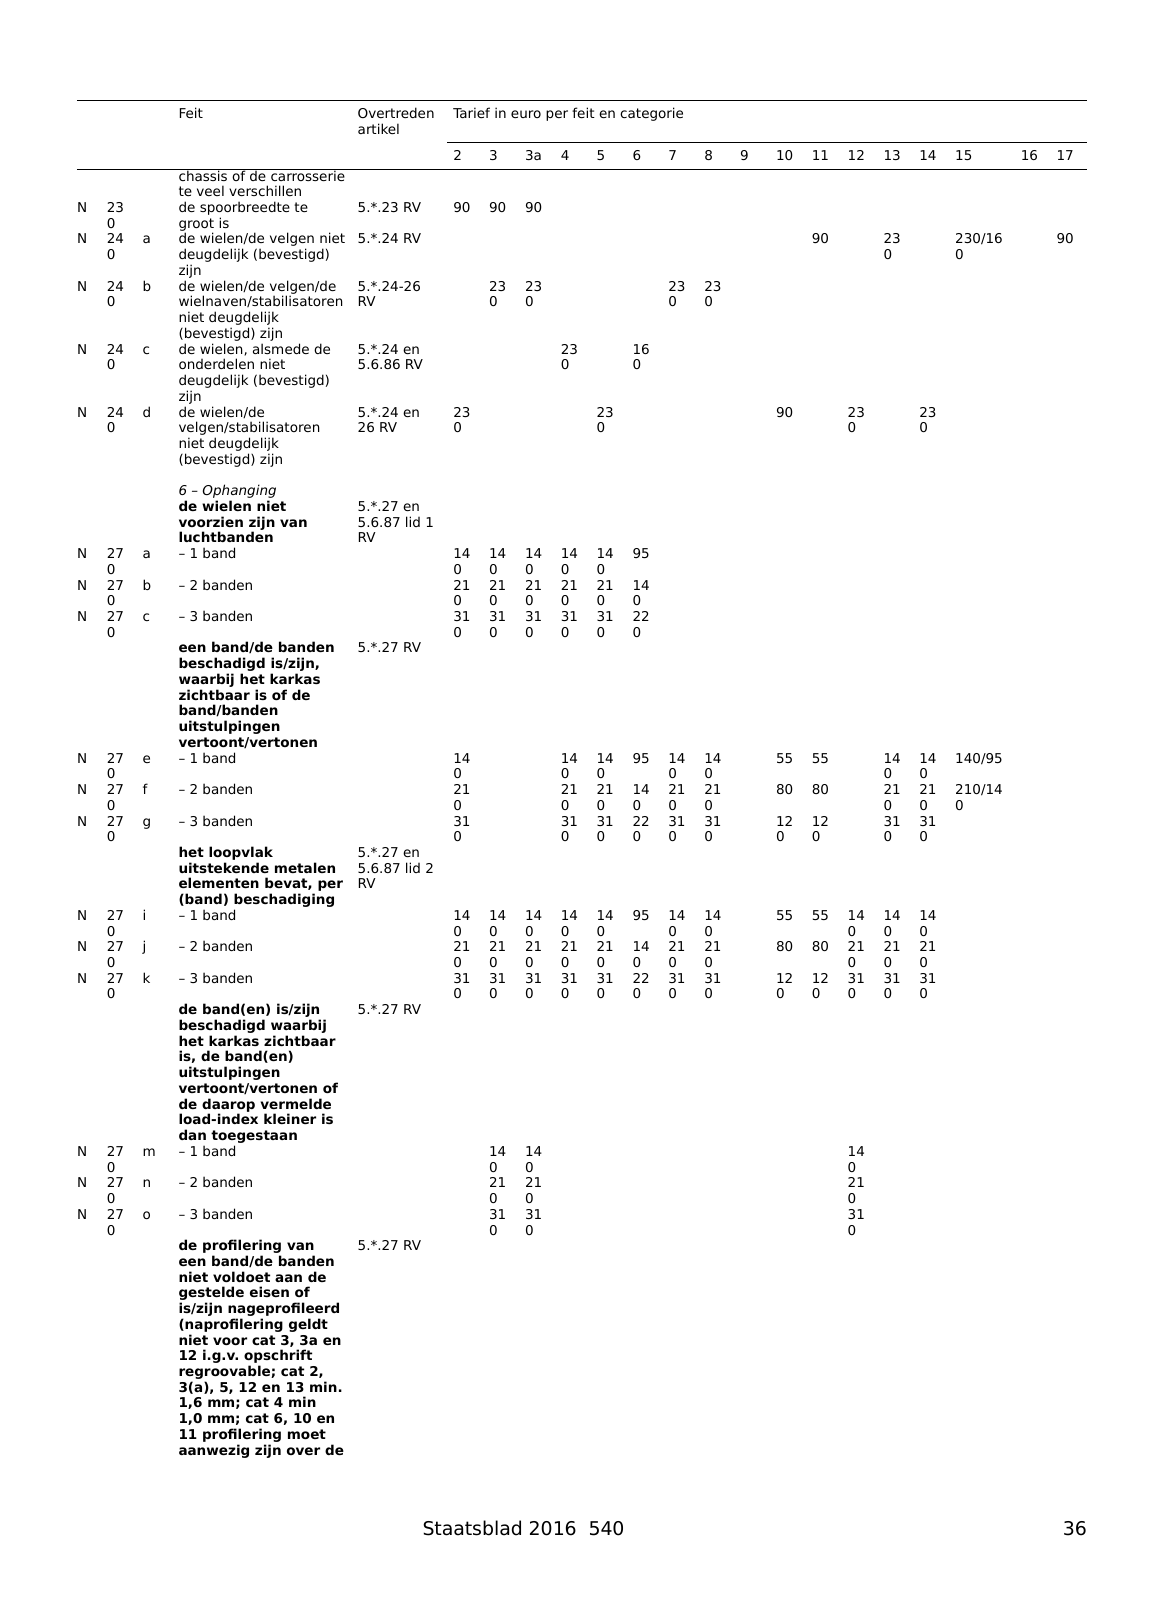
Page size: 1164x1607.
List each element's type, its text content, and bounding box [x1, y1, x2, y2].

table_cell [913, 1238, 949, 1458]
table_cell [519, 782, 555, 813]
table_cell 9 [734, 143, 770, 168]
table_cell [1015, 845, 1051, 908]
table_cell [734, 1144, 770, 1175]
table_cell 5.*.23 RV [352, 200, 447, 231]
table_cell [77, 640, 101, 750]
table_cell [136, 467, 172, 483]
table_cell [913, 341, 949, 404]
table_cell [447, 640, 483, 750]
table_cell [913, 1144, 949, 1175]
table_cell – 1 band [172, 546, 352, 577]
table_cell 12 [841, 143, 877, 168]
table_cell [519, 499, 555, 546]
table_cell 310 [841, 971, 877, 1002]
table_cell [949, 640, 1015, 750]
table_cell [662, 1002, 698, 1144]
table_cell 270 [101, 1175, 136, 1207]
table_cell [483, 1238, 519, 1458]
table_cell [913, 578, 949, 609]
table_cell [734, 640, 770, 750]
table_cell [352, 546, 447, 577]
table_cell 140 [519, 1144, 555, 1175]
table_cell 140 [555, 750, 591, 782]
table_cell [352, 939, 447, 971]
table_cell [806, 404, 841, 467]
table_cell [1015, 609, 1051, 640]
table_cell N [77, 939, 101, 971]
table_cell [698, 578, 734, 609]
table_cell 4 [555, 143, 591, 168]
table_cell [698, 609, 734, 640]
table_cell [877, 1144, 913, 1175]
table_cell [555, 640, 591, 750]
table_cell [913, 1002, 949, 1144]
table_cell [770, 546, 806, 577]
table_cell [352, 813, 447, 845]
table_cell [591, 483, 626, 499]
table_cell [734, 1002, 770, 1144]
table_cell 310 [483, 971, 519, 1002]
table_cell [555, 1207, 591, 1238]
table_cell 5 [591, 143, 626, 168]
table_cell N [77, 546, 101, 577]
table_cell de band(en) is/zijn beschadigd waarbij het karkas zichtbaar is, de band(en) uitstulpingen vertoont/vertonen of de daarop vermelde load-index kleiner is dan toegestaan [172, 1002, 352, 1144]
table_cell de wielen/de velgen niet deugdelijk (bevestigd) zijn [172, 231, 352, 278]
table_cell 14 [913, 143, 949, 168]
table_cell [949, 1238, 1015, 1458]
table_cell [626, 404, 662, 467]
table_cell 90 [447, 200, 483, 231]
table_header [136, 101, 172, 142]
table_cell 140 [483, 908, 519, 939]
table_cell [483, 640, 519, 750]
table_cell 140 [483, 1144, 519, 1175]
table_cell [662, 1175, 698, 1207]
table_cell 310 [698, 971, 734, 1002]
table_cell [949, 1002, 1015, 1144]
table_cell [591, 1238, 626, 1458]
table_cell [1015, 1207, 1051, 1238]
table_cell [1015, 231, 1051, 278]
table_cell [949, 170, 1015, 200]
table_cell [662, 231, 698, 278]
table_cell 270 [101, 813, 136, 845]
table_cell [591, 341, 626, 404]
table_cell [1015, 782, 1051, 813]
table_cell [626, 279, 662, 341]
table_cell 210 [877, 782, 913, 813]
table_cell 230 [877, 231, 913, 278]
table_cell [352, 578, 447, 609]
table_cell [698, 404, 734, 467]
table_cell de wielen/de velgen/de wielnaven/stabilisatoren niet deugdelijk (bevestigd) zijn [172, 279, 352, 341]
table_cell [770, 231, 806, 278]
table_cell [949, 609, 1015, 640]
table_cell 210/140 [949, 782, 1015, 813]
table_cell [770, 609, 806, 640]
table_cell [841, 609, 877, 640]
table_cell [877, 467, 913, 483]
table_cell 140/95 [949, 750, 1015, 782]
table_cell [913, 170, 949, 200]
table_cell [770, 640, 806, 750]
table_cell 140 [662, 750, 698, 782]
table_cell [913, 546, 949, 577]
table_cell [806, 1175, 841, 1207]
table_cell [698, 483, 734, 499]
table_cell 55 [806, 750, 841, 782]
table_cell [949, 939, 1015, 971]
table_cell 310 [447, 971, 483, 1002]
table_cell 210 [913, 939, 949, 971]
table_cell 5.*.27 en 5.6.87 lid 1 RV [352, 499, 447, 546]
table_cell 140 [555, 546, 591, 577]
table_cell [913, 609, 949, 640]
table_cell [519, 467, 555, 483]
table_cell [806, 609, 841, 640]
table_cell 270 [101, 578, 136, 609]
table_cell [1015, 279, 1051, 341]
table_cell 210 [447, 939, 483, 971]
table_cell [1015, 404, 1051, 467]
table_cell [949, 483, 1015, 499]
table_cell 140 [626, 939, 662, 971]
table_cell 210 [519, 578, 555, 609]
table_cell [841, 845, 877, 908]
table_cell [770, 1144, 806, 1175]
table_cell 140 [841, 908, 877, 939]
table_cell [841, 813, 877, 845]
table_cell j [136, 939, 172, 971]
table_cell [662, 170, 698, 200]
table_cell [877, 845, 913, 908]
table_cell [770, 578, 806, 609]
table_cell [734, 499, 770, 546]
table_cell [698, 1238, 734, 1458]
table_cell [806, 499, 841, 546]
table_cell [483, 341, 519, 404]
table_cell 3 [483, 143, 519, 168]
table_cell [806, 279, 841, 341]
table_cell 80 [806, 939, 841, 971]
table_cell b [136, 578, 172, 609]
table_cell [626, 1175, 662, 1207]
table_cell [698, 546, 734, 577]
table_cell [1051, 483, 1087, 499]
table_cell [591, 467, 626, 483]
table_cell [698, 341, 734, 404]
table_cell 15 [949, 143, 1015, 168]
table_cell [698, 200, 734, 231]
table_cell [483, 499, 519, 546]
table_cell 210 [698, 939, 734, 971]
table_cell [734, 467, 770, 483]
table_cell [806, 1144, 841, 1175]
table_cell 210 [591, 939, 626, 971]
table_cell [662, 200, 698, 231]
table_cell 90 [519, 200, 555, 231]
table_cell 90 [806, 231, 841, 278]
table_cell [136, 499, 172, 546]
table_cell 310 [662, 813, 698, 845]
table_cell de wielen, alsmede de onderdelen niet deugdelijk (bevestigd) zijn [172, 341, 352, 404]
table_cell [949, 341, 1015, 404]
table_cell [770, 845, 806, 908]
table_cell [698, 1144, 734, 1175]
table_cell [352, 1144, 447, 1175]
table_cell b [136, 279, 172, 341]
table_cell [483, 467, 519, 483]
table_cell [626, 499, 662, 546]
table_cell [447, 231, 483, 278]
table_cell [734, 279, 770, 341]
table_cell [352, 750, 447, 782]
table_cell [352, 483, 447, 499]
table_cell [626, 483, 662, 499]
table_cell [949, 279, 1015, 341]
table_cell [734, 609, 770, 640]
table_cell 140 [913, 908, 949, 939]
table_cell 5.*.27 RV [352, 640, 447, 750]
table_cell [770, 1207, 806, 1238]
table_cell 230 [662, 279, 698, 341]
table_cell [949, 813, 1015, 845]
table_cell [519, 404, 555, 467]
table_cell 230 [447, 404, 483, 467]
table_cell [949, 546, 1015, 577]
table_cell 230 [913, 404, 949, 467]
table_cell 310 [519, 1207, 555, 1238]
table_cell [662, 499, 698, 546]
table_cell [519, 341, 555, 404]
table_cell 140 [555, 908, 591, 939]
table_cell 310 [877, 813, 913, 845]
table_cell 220 [626, 971, 662, 1002]
table_cell [877, 578, 913, 609]
table_cell 220 [626, 813, 662, 845]
table_cell [136, 845, 172, 908]
table_cell 210 [555, 939, 591, 971]
table_cell 120 [806, 971, 841, 1002]
table_header Feit [172, 101, 352, 142]
table_cell 230 [519, 279, 555, 341]
table_cell [698, 845, 734, 908]
table_cell [447, 1002, 483, 1144]
table_cell [447, 279, 483, 341]
table_cell [806, 170, 841, 200]
table_cell 230/160 [949, 231, 1015, 278]
table_cell 310 [483, 609, 519, 640]
table_cell [662, 341, 698, 404]
table_cell [1015, 483, 1051, 499]
table_cell – 2 banden [172, 939, 352, 971]
table_cell [734, 483, 770, 499]
table_cell [734, 1238, 770, 1458]
table_cell [662, 404, 698, 467]
table_cell 210 [662, 782, 698, 813]
table_cell [1051, 1144, 1087, 1175]
table_cell [136, 1238, 172, 1458]
table_cell 210 [519, 939, 555, 971]
table_cell [77, 483, 101, 499]
table_cell [734, 750, 770, 782]
table_cell [591, 1207, 626, 1238]
table_cell [841, 750, 877, 782]
table_cell [626, 200, 662, 231]
table_cell [806, 341, 841, 404]
table_header Overtreden artikel [352, 101, 447, 142]
table_cell [1051, 609, 1087, 640]
table_cell 210 [555, 578, 591, 609]
table_cell [698, 1207, 734, 1238]
table_cell 140 [591, 908, 626, 939]
table_cell 310 [591, 609, 626, 640]
table_cell [841, 546, 877, 577]
table_cell [591, 231, 626, 278]
table_cell [352, 467, 447, 483]
table_cell 310 [447, 813, 483, 845]
table_cell [734, 939, 770, 971]
table_cell [841, 279, 877, 341]
table_cell 310 [519, 971, 555, 1002]
table_cell [734, 813, 770, 845]
table_cell 220 [626, 609, 662, 640]
table_cell [806, 483, 841, 499]
table_cell 230 [555, 341, 591, 404]
table_cell 120 [770, 971, 806, 1002]
table_cell [770, 279, 806, 341]
table_cell [483, 231, 519, 278]
table_cell [949, 845, 1015, 908]
table_cell [352, 142, 447, 168]
table_cell [447, 483, 483, 499]
table_cell 140 [483, 546, 519, 577]
table_cell [806, 1238, 841, 1458]
table_cell [877, 1238, 913, 1458]
table_cell [101, 1238, 136, 1458]
table_cell 310 [447, 609, 483, 640]
table_cell 5.*.27 RV [352, 1002, 447, 1144]
table_cell 310 [519, 609, 555, 640]
table_cell d [136, 404, 172, 467]
table_cell 80 [806, 782, 841, 813]
table_cell [1051, 170, 1087, 200]
table_cell [1015, 1238, 1051, 1458]
table_cell k [136, 971, 172, 1002]
table_cell 270 [101, 750, 136, 782]
table_cell [555, 1175, 591, 1207]
table_cell 5.*.24-26 RV [352, 279, 447, 341]
table_cell [555, 404, 591, 467]
table_cell 140 [447, 750, 483, 782]
table_cell 270 [101, 939, 136, 971]
table_cell [483, 483, 519, 499]
table_cell [483, 782, 519, 813]
table_cell [877, 546, 913, 577]
table_cell [662, 1238, 698, 1458]
table_cell o [136, 1207, 172, 1238]
table_cell [447, 1144, 483, 1175]
table_cell [555, 483, 591, 499]
table_cell 95 [626, 546, 662, 577]
table_cell [519, 1002, 555, 1144]
table_cell 90 [1051, 231, 1087, 278]
table_cell [447, 1175, 483, 1207]
table_cell [841, 499, 877, 546]
table_cell N [77, 341, 101, 404]
table_cell [626, 845, 662, 908]
table_cell [734, 971, 770, 1002]
table_cell 210 [519, 1175, 555, 1207]
table_cell f [136, 782, 172, 813]
table_cell 6 [626, 143, 662, 168]
table_cell [447, 1238, 483, 1458]
table_cell [698, 1002, 734, 1144]
table_cell 210 [591, 782, 626, 813]
table_cell de wielen niet voorzien zijn van luchtbanden [172, 499, 352, 546]
table_cell 140 [913, 750, 949, 782]
table_cell [949, 467, 1015, 483]
table_cell N [77, 971, 101, 1002]
table_cell 210 [877, 939, 913, 971]
table_cell 310 [555, 813, 591, 845]
table_header [77, 101, 101, 142]
table_cell 55 [770, 908, 806, 939]
table_cell [698, 499, 734, 546]
table_cell 210 [591, 578, 626, 609]
table_cell [734, 404, 770, 467]
table_cell 240 [101, 341, 136, 404]
table_cell [483, 750, 519, 782]
table_cell 310 [662, 971, 698, 1002]
table_cell [1015, 813, 1051, 845]
table_cell – 2 banden [172, 782, 352, 813]
table_cell [1015, 640, 1051, 750]
table_cell [101, 1002, 136, 1144]
table_cell [841, 231, 877, 278]
table_cell [734, 170, 770, 200]
table_cell 310 [913, 813, 949, 845]
table_cell [172, 467, 352, 483]
table_cell [136, 483, 172, 499]
table_cell [877, 1002, 913, 1144]
table_cell 310 [913, 971, 949, 1002]
table_cell [913, 200, 949, 231]
table_cell N [77, 578, 101, 609]
table_cell [662, 1144, 698, 1175]
table_cell [841, 1002, 877, 1144]
table_cell [1051, 971, 1087, 1002]
table_cell [555, 1144, 591, 1175]
table_cell [841, 640, 877, 750]
table_cell 270 [101, 782, 136, 813]
table_cell chassis of de carrosserie te veel verschillen [172, 170, 352, 200]
table_cell [877, 170, 913, 200]
table_cell [806, 1207, 841, 1238]
table_cell [591, 200, 626, 231]
table_cell 95 [626, 908, 662, 939]
table_cell [806, 1002, 841, 1144]
table_cell [626, 170, 662, 200]
table_cell [949, 404, 1015, 467]
table_cell [101, 483, 136, 499]
table_cell [447, 499, 483, 546]
table_cell [1015, 200, 1051, 231]
table_cell – 3 banden [172, 1207, 352, 1238]
table_cell [626, 1238, 662, 1458]
table_cell 90 [770, 404, 806, 467]
table_cell – 3 banden [172, 971, 352, 1002]
table_cell 210 [483, 1175, 519, 1207]
table_cell [734, 578, 770, 609]
table_cell [591, 1175, 626, 1207]
table_cell 270 [101, 609, 136, 640]
table_cell e [136, 750, 172, 782]
table_cell [519, 845, 555, 908]
table_cell [352, 971, 447, 1002]
table_cell 230 [483, 279, 519, 341]
table_cell [519, 813, 555, 845]
table_cell [555, 845, 591, 908]
table_cell [1051, 467, 1087, 483]
table_cell [555, 170, 591, 200]
table_cell [1051, 279, 1087, 341]
table_cell [77, 499, 101, 546]
table_cell [519, 483, 555, 499]
table_cell [1015, 578, 1051, 609]
table_cell [1051, 845, 1087, 908]
table_cell de wielen/de velgen/stabilisatoren niet deugdelijk (bevestigd) zijn [172, 404, 352, 467]
table_cell [1015, 971, 1051, 1002]
table_cell N [77, 1175, 101, 1207]
table_cell [913, 467, 949, 483]
table_cell 210 [841, 1175, 877, 1207]
table_cell [626, 1207, 662, 1238]
table_cell [1015, 939, 1051, 971]
table_cell – 1 band [172, 1144, 352, 1175]
table_cell [1015, 170, 1051, 200]
table_cell [662, 640, 698, 750]
table_cell [77, 170, 101, 200]
table_cell [352, 1175, 447, 1207]
table_cell N [77, 231, 101, 278]
table_cell [734, 200, 770, 231]
table_cell [806, 467, 841, 483]
table_cell [447, 1207, 483, 1238]
table_cell [877, 609, 913, 640]
table_cell 80 [770, 939, 806, 971]
table_cell [1051, 200, 1087, 231]
table_cell 210 [447, 782, 483, 813]
table_cell [77, 467, 101, 483]
table_cell [770, 341, 806, 404]
table_cell [136, 640, 172, 750]
table_cell N [77, 1207, 101, 1238]
table_cell – 2 banden [172, 578, 352, 609]
table_cell [877, 200, 913, 231]
table_cell 95 [626, 750, 662, 782]
table_cell [1015, 546, 1051, 577]
table_cell [913, 845, 949, 908]
table_cell [483, 170, 519, 200]
table_cell [913, 640, 949, 750]
table_cell i [136, 908, 172, 939]
table_header [101, 101, 136, 142]
table_cell a [136, 546, 172, 577]
table_cell [483, 404, 519, 467]
table_cell N [77, 279, 101, 341]
table_cell [483, 813, 519, 845]
table_cell [1015, 1002, 1051, 1144]
table_cell [662, 467, 698, 483]
table_cell [734, 546, 770, 577]
table_cell [698, 467, 734, 483]
table_cell [447, 341, 483, 404]
table_cell [1051, 782, 1087, 813]
table_cell 210 [913, 782, 949, 813]
table_cell N [77, 404, 101, 467]
table_cell N [77, 782, 101, 813]
table_cell [698, 640, 734, 750]
table_cell [483, 1002, 519, 1144]
table_cell 55 [806, 908, 841, 939]
table_cell – 1 band [172, 908, 352, 939]
table_cell [949, 578, 1015, 609]
table_cell [1051, 1175, 1087, 1207]
table_cell [626, 640, 662, 750]
table_cell [519, 640, 555, 750]
table_cell 140 [591, 546, 626, 577]
table_cell [1051, 939, 1087, 971]
table_cell [770, 1175, 806, 1207]
table_cell 5.*.24 en 26 RV [352, 404, 447, 467]
table_cell [841, 483, 877, 499]
table_cell [1051, 1002, 1087, 1144]
table_cell [519, 750, 555, 782]
table_cell 120 [770, 813, 806, 845]
table_cell [483, 845, 519, 908]
table_cell 13 [877, 143, 913, 168]
table_cell 5.*.27 RV [352, 1238, 447, 1458]
table_cell [806, 200, 841, 231]
table_cell [626, 1144, 662, 1175]
table_cell [591, 1144, 626, 1175]
table_cell c [136, 609, 172, 640]
table_cell 140 [519, 908, 555, 939]
table_cell [447, 467, 483, 483]
table_cell het loopvlak uitstekende metalen elementen bevat, per (band) beschadiging [172, 845, 352, 908]
table_cell [1015, 341, 1051, 404]
table_cell 140 [626, 578, 662, 609]
table_header Tarief in euro per feit en categorie [447, 101, 1087, 142]
table_cell [591, 279, 626, 341]
table_cell – 3 banden [172, 813, 352, 845]
table_cell 310 [698, 813, 734, 845]
table_cell a [136, 231, 172, 278]
table_cell [913, 1207, 949, 1238]
table_cell [136, 142, 172, 168]
table_cell [698, 231, 734, 278]
table_cell 140 [447, 908, 483, 939]
table_cell N [77, 750, 101, 782]
table_cell m [136, 1144, 172, 1175]
table_cell 240 [101, 404, 136, 467]
table_cell [662, 578, 698, 609]
table_cell [1015, 750, 1051, 782]
table_cell [662, 609, 698, 640]
table_cell [841, 341, 877, 404]
table_cell 240 [101, 231, 136, 278]
table_cell [591, 499, 626, 546]
table_cell [662, 845, 698, 908]
table_cell N [77, 813, 101, 845]
table_cell [841, 170, 877, 200]
table_cell [770, 467, 806, 483]
table_cell [626, 231, 662, 278]
table_cell 270 [101, 1207, 136, 1238]
table_cell [734, 782, 770, 813]
table_cell [734, 231, 770, 278]
table_cell 230 [591, 404, 626, 467]
table_cell [1051, 750, 1087, 782]
table_cell [1051, 813, 1087, 845]
table_cell [877, 483, 913, 499]
table_cell [77, 845, 101, 908]
table_cell [841, 200, 877, 231]
table_cell [1015, 1144, 1051, 1175]
table_cell 270 [101, 908, 136, 939]
table_cell [734, 908, 770, 939]
table_cell [913, 499, 949, 546]
table_cell [949, 1175, 1015, 1207]
table_cell [734, 341, 770, 404]
table_cell 230 [841, 404, 877, 467]
table_cell – 3 banden [172, 609, 352, 640]
table_cell [1051, 499, 1087, 546]
table_cell [555, 200, 591, 231]
table_cell [1051, 908, 1087, 939]
table_cell 11 [806, 143, 841, 168]
table_cell [101, 845, 136, 908]
table_cell 310 [877, 971, 913, 1002]
table_cell 310 [555, 609, 591, 640]
table_cell [591, 170, 626, 200]
table_cell [806, 546, 841, 577]
table_cell [101, 467, 136, 483]
table_cell 210 [662, 939, 698, 971]
table_cell 270 [101, 546, 136, 577]
table_cell [770, 1238, 806, 1458]
table_cell een band/de banden beschadigd is/zijn, waarbij het karkas zichtbaar is of de band/banden uitstulpingen vertoont/vertonen [172, 640, 352, 750]
table_cell [77, 1238, 101, 1458]
table_cell [770, 1002, 806, 1144]
table_cell [877, 1207, 913, 1238]
table_cell 8 [698, 143, 734, 168]
table_cell [1051, 404, 1087, 467]
table_cell 140 [877, 908, 913, 939]
table_cell [1015, 499, 1051, 546]
table_cell [626, 1002, 662, 1144]
table_cell – 2 banden [172, 1175, 352, 1207]
table_cell [877, 341, 913, 404]
table_cell [352, 609, 447, 640]
table_cell 310 [591, 971, 626, 1002]
table_cell [555, 231, 591, 278]
table_cell [555, 1002, 591, 1144]
table_cell N [77, 908, 101, 939]
table_cell de spoorbreedte te groot is [172, 200, 352, 231]
table_cell [555, 1238, 591, 1458]
table_cell [519, 231, 555, 278]
table_cell [101, 640, 136, 750]
table_cell [591, 845, 626, 908]
table_cell [734, 845, 770, 908]
table_cell [698, 170, 734, 200]
table_cell [519, 170, 555, 200]
table_cell 140 [519, 546, 555, 577]
table_cell [519, 1238, 555, 1458]
table_cell 5.*.27 en 5.6.87 lid 2 RV [352, 845, 447, 908]
table_cell 2 [447, 143, 483, 168]
table_cell [1015, 467, 1051, 483]
table_cell [770, 499, 806, 546]
table_cell de profilering van een band/de banden niet voldoet aan de gestelde eisen of is/zijn nageprofileerd (naprofilering geldt niet voor cat 3, 3a en 12 i.g.v. opschrift regroovable; cat 2, 3(a), 5, 12 en 13 min. 1,6 mm; cat 4 min 1,0 mm; cat 6, 10 en 11 profilering moet aanwezig zijn over de [172, 1238, 352, 1458]
table_cell [1051, 1207, 1087, 1238]
table_cell 16 [1015, 143, 1051, 168]
table_cell [662, 1207, 698, 1238]
table_cell – 1 band [172, 750, 352, 782]
table_cell 230 [698, 279, 734, 341]
table_cell [949, 971, 1015, 1002]
table_cell [447, 170, 483, 200]
table_cell [806, 578, 841, 609]
table_cell 210 [483, 578, 519, 609]
table_cell [136, 200, 172, 231]
table_cell 7 [662, 143, 698, 168]
table_cell [555, 467, 591, 483]
table_cell [352, 908, 447, 939]
table_cell [136, 170, 172, 200]
table_cell [555, 279, 591, 341]
table_cell [662, 546, 698, 577]
table_cell [841, 782, 877, 813]
table_cell [877, 404, 913, 467]
table_cell 210 [841, 939, 877, 971]
table_cell 310 [591, 813, 626, 845]
table_cell 310 [841, 1207, 877, 1238]
table_cell [352, 782, 447, 813]
table_cell [734, 1175, 770, 1207]
table_cell g [136, 813, 172, 845]
table_cell [949, 908, 1015, 939]
table_cell [770, 200, 806, 231]
table_cell [770, 483, 806, 499]
table_cell [555, 499, 591, 546]
table_cell 140 [698, 908, 734, 939]
table_cell [447, 845, 483, 908]
table_cell 210 [555, 782, 591, 813]
table_cell 140 [591, 750, 626, 782]
table_cell 5.*.24 en 5.6.86 RV [352, 341, 447, 404]
table_cell 140 [698, 750, 734, 782]
table_cell [1051, 578, 1087, 609]
table_cell 140 [626, 782, 662, 813]
table_cell 160 [626, 341, 662, 404]
table_cell 10 [770, 143, 806, 168]
table_cell [949, 1207, 1015, 1238]
table_cell [913, 1175, 949, 1207]
table_cell [77, 1002, 101, 1144]
table_cell 270 [101, 971, 136, 1002]
table_cell 3a [519, 143, 555, 168]
table_cell [591, 1002, 626, 1144]
table_cell [1051, 341, 1087, 404]
table_cell 140 [447, 546, 483, 577]
table_cell [841, 1238, 877, 1458]
table_cell [1015, 1175, 1051, 1207]
table_cell N [77, 200, 101, 231]
table_cell [591, 640, 626, 750]
table_cell [806, 640, 841, 750]
table_cell c [136, 341, 172, 404]
table_cell 210 [698, 782, 734, 813]
table_cell [806, 845, 841, 908]
table_cell [949, 200, 1015, 231]
table_cell [172, 142, 352, 168]
table_cell 210 [483, 939, 519, 971]
table_cell [352, 1207, 447, 1238]
table_cell 80 [770, 782, 806, 813]
table_cell [877, 279, 913, 341]
table_cell [949, 1144, 1015, 1175]
table_cell N [77, 1144, 101, 1175]
table_cell [77, 142, 101, 168]
table_cell [841, 467, 877, 483]
table_cell [1051, 640, 1087, 750]
table_cell 240 [101, 279, 136, 341]
table_cell [913, 483, 949, 499]
table_cell [136, 1002, 172, 1144]
table_cell [841, 578, 877, 609]
table_cell [877, 640, 913, 750]
table_cell 230 [101, 200, 136, 231]
table_cell [1051, 546, 1087, 577]
table_cell 310 [483, 1207, 519, 1238]
table_cell 90 [483, 200, 519, 231]
table_cell 310 [555, 971, 591, 1002]
table_cell [877, 1175, 913, 1207]
table_cell [662, 483, 698, 499]
table_cell n [136, 1175, 172, 1207]
table_cell [877, 499, 913, 546]
table_cell 140 [841, 1144, 877, 1175]
table_cell 210 [447, 578, 483, 609]
table_cell 270 [101, 1144, 136, 1175]
table_cell [698, 1175, 734, 1207]
table_cell [949, 499, 1015, 546]
table_cell [913, 279, 949, 341]
table_cell 6 – Ophanging [172, 483, 352, 499]
table_cell [101, 499, 136, 546]
table_cell 140 [877, 750, 913, 782]
table_cell 5.*.24 RV [352, 231, 447, 278]
table_cell N [77, 609, 101, 640]
table_cell [1015, 908, 1051, 939]
table_cell [352, 170, 447, 200]
table_cell [734, 1207, 770, 1238]
table_cell [913, 231, 949, 278]
table_cell [101, 142, 136, 168]
table_cell [626, 467, 662, 483]
table_cell [770, 170, 806, 200]
table_cell 17 [1051, 143, 1087, 168]
table_cell 55 [770, 750, 806, 782]
table_cell [1051, 1238, 1087, 1458]
table_cell 140 [662, 908, 698, 939]
table_cell [101, 170, 136, 200]
table_cell 120 [806, 813, 841, 845]
